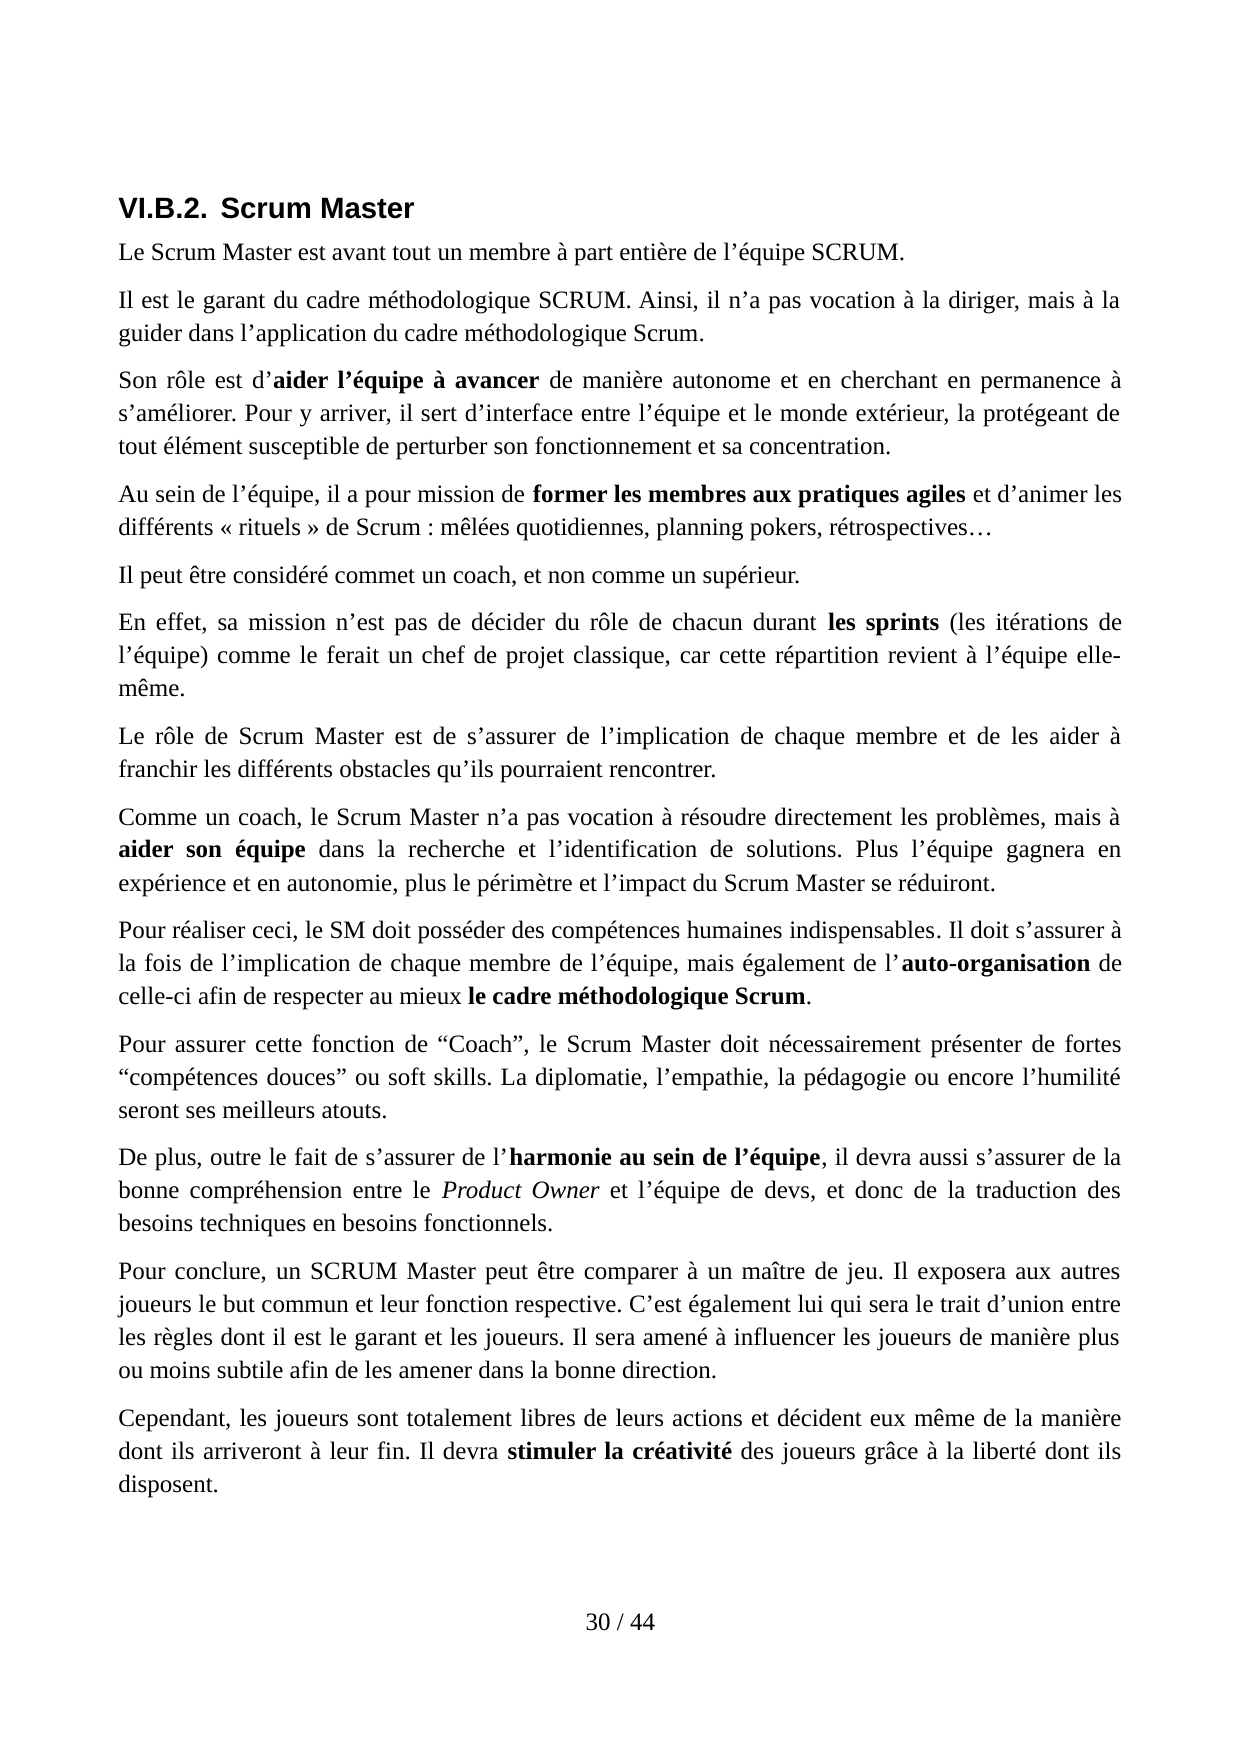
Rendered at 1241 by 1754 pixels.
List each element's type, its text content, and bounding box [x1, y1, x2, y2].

text Comme un coach, le Scrum Master n’a pas vocation à résoudre directement les problèmes, mais à aider son équipe dans la recherche et l’identification de solutions. Plus l’équipe gagnera en expérience et en autonomie, plus le périmètre et l’impact du Scrum Master se réduiront. [118, 802, 1122, 896]
text Il est le garant du cadre méthodologique SCRUM. Ainsi, il n’a pas vocation à la diriger, mais à la guider dans l’application du cadre méthodologique Scrum. [118, 285, 1122, 347]
text De plus, outre le fait de s’assurer de l’harmonie au sein de l’équipe, il devra aussi s’assurer de la bonne compréhension entre le Product Owner et l’équipe de devs, et donc de la traduction des besoins techniques en besoins fonctionnels. [118, 1142, 1122, 1237]
text Le Scrum Master est avant tout un membre à part entière de l’équipe SCRUM. [118, 237, 1122, 266]
text Au sein de l’équipe, il a pour mission de former les membres aux pratiques agiles et d’animer les différents « rituels » de Scrum : mêlées quotidiennes, planning pokers, rétrospectives… [118, 479, 1122, 541]
text Cependant, les joueurs sont totalement libres de leurs actions et décident eux même de la manière dont ils arriveront à leur fin. Il devra stimuler la créativité des joueurs grâce à la liberté dont ils disposent. [118, 1403, 1122, 1498]
text En effet, sa mission n’est pas de décider du rôle de chacun durant les sprints (les itérations de l’équipe) comme le ferait un chef de projet classique, car cette répartition revient à l’équipe elle-même. [118, 607, 1122, 702]
text Pour assurer cette fonction de “Coach”, le Scrum Master doit nécessairement présenter de fortes “compétences douces” ou soft skills. La diplomatie, l’empathie, la pédagogie ou encore l’humilité seront ses meilleurs atouts. [118, 1029, 1122, 1124]
subtitle Scrum Master [118, 191, 1122, 225]
text Pour réaliser ceci, le SM doit posséder des compétences humaines indispensables. Il doit s’assurer à la fois de l’implication de chaque membre de l’équipe, mais également de l’auto-organisation de celle-ci afin de respecter au mieux le cadre méthodologique Scrum. [118, 915, 1122, 1010]
text Le rôle de Scrum Master est de s’assurer de l’implication de chaque membre et de les aider à franchir les différents obstacles qu’ils pourraient rencontrer. [118, 721, 1122, 783]
text Il peut être considéré commet un coach, et non comme un supérieur. [118, 560, 1122, 588]
text Son rôle est d’aider l’équipe à avancer de manière autonome et en cherchant en permanence à s’améliorer. Pour y arriver, il sert d’interface entre l’équipe et le monde extérieur, la protégeant de tout élément susceptible de perturber son fonctionnement et sa concentration. [118, 365, 1122, 460]
text Pour conclure, un SCRUM Master peut être comparer à un maître de jeu. Il exposera aux autres joueurs le but commun et leur fonction respective. C’est également lui qui sera le trait d’union entre les règles dont il est le garant et les joueurs. Il sera amené à influencer les joueurs de manière plus ou moins subtile afin de les amener dans la bonne direction. [118, 1256, 1122, 1384]
